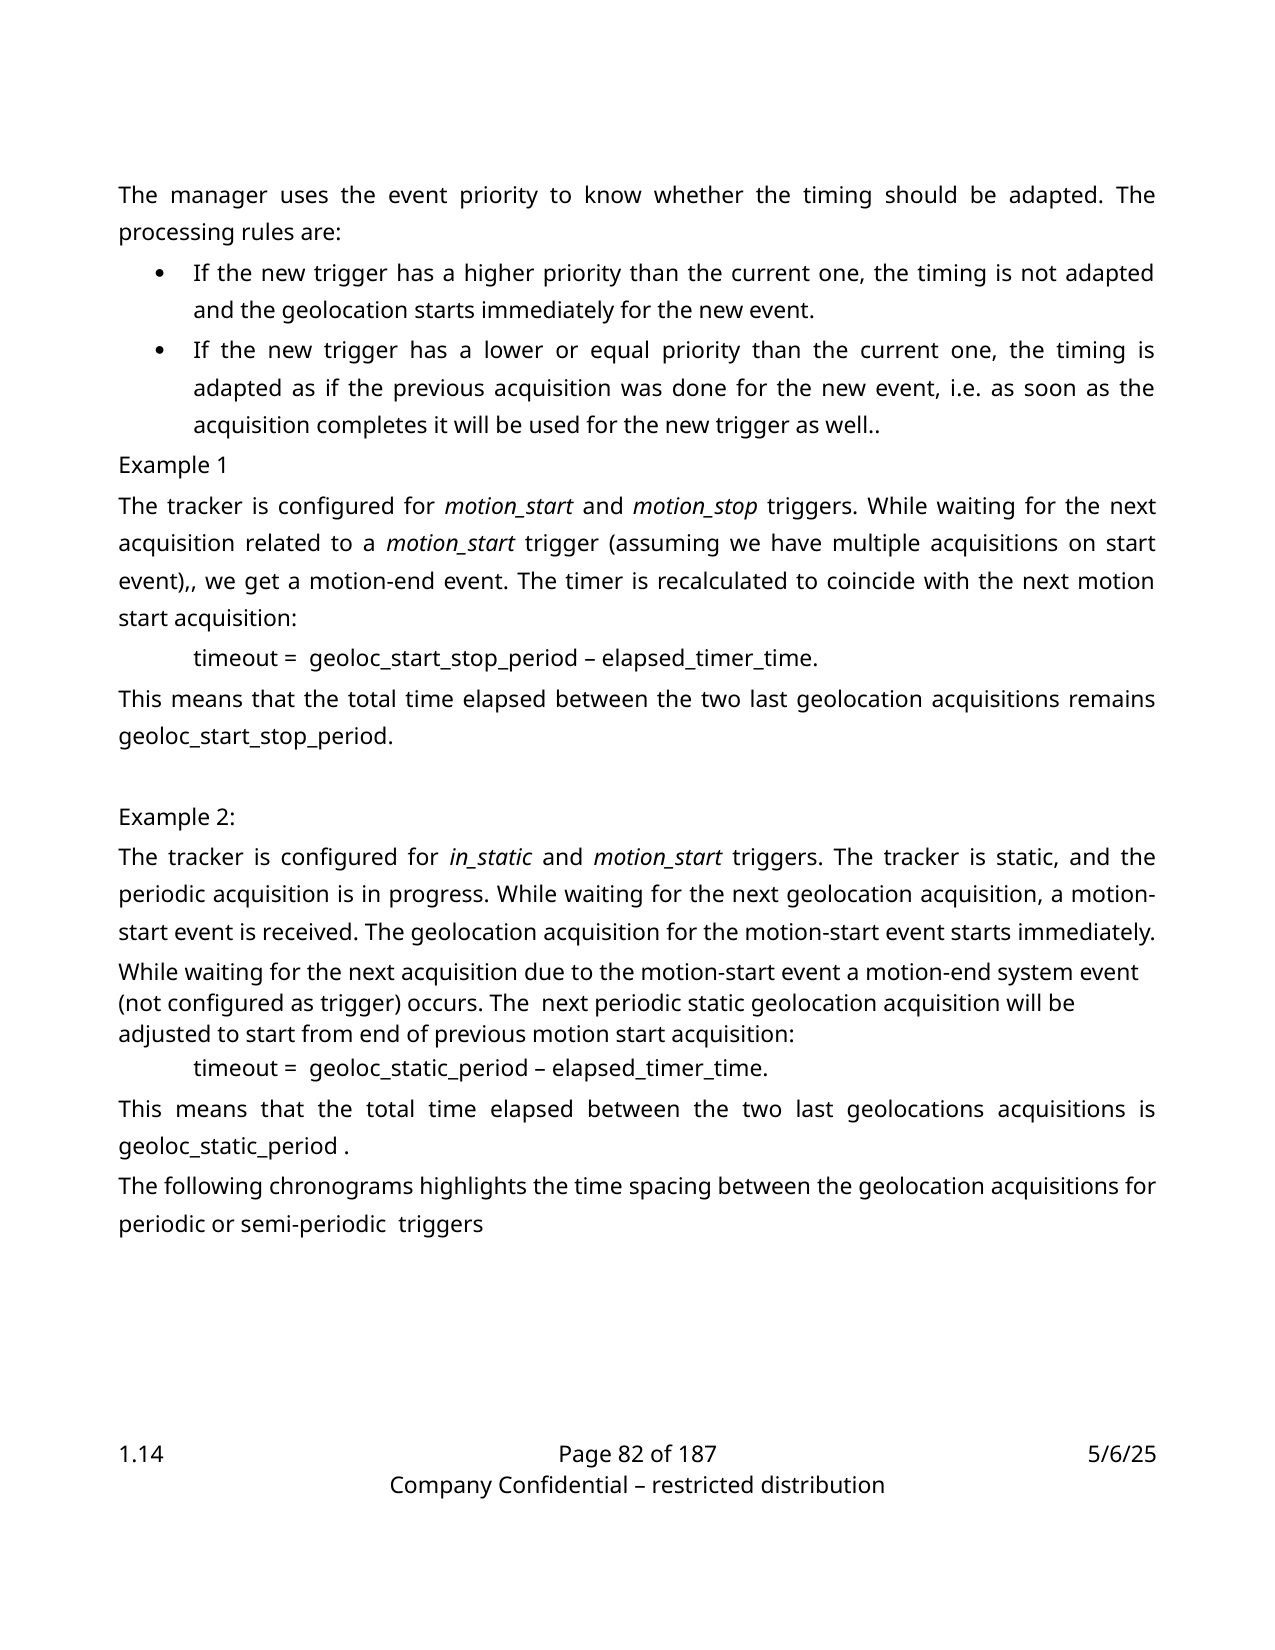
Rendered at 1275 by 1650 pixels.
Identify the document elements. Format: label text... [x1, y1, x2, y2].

text While waiting for the next acquisition due to the motion-start event a motion-end system event (not configured as trigger) occurs. The next periodic static geolocation acquisition will be adjusted to start from end of previous motion start acquisition: [118, 956, 1157, 1049]
text The manager uses the event priority to know whether the timing should be adapted. The processing rules are: [118, 179, 1157, 247]
text The tracker is configured for motion_start and motion_stop triggers. While waiting for the next acquisition related to a motion_start trigger (assuming we have multiple acquisitions on start event),, we get a motion-end event. The timer is recalculated to coincide with the next motion start acquisition: [118, 489, 1157, 633]
text timeout = geoloc_static_period – elapsed_timer_time. [118, 1052, 1157, 1083]
text The following chronograms highlights the time spacing between the geolocation acquisitions for periodic or semi-periodic triggers [118, 1170, 1157, 1239]
text This means that the total time elapsed between the two last geolocations acquisitions is geoloc_static_period . [118, 1092, 1157, 1161]
list If the new trigger has a lower or equal priority than the current one, the timing is adapted as if the previous acquisition was done for the new event, i.e. as soon as the acquisition completes it will be used for the new trigger as well.. [156, 334, 1157, 440]
text Example 2: [118, 800, 1157, 832]
text Example 1 [118, 449, 1157, 481]
text This means that the total time elapsed between the two last geolocation acquisitions remains geoloc_start_stop_period. [118, 682, 1157, 751]
text The tracker is configured for in_static and motion_start triggers. The tracker is static, and the periodic acquisition is in progress. While waiting for the next geolocation acquisition, a motion-start event is received. The geolocation acquisition for the motion-start event starts immediately. [118, 841, 1157, 947]
list If the new trigger has a higher priority than the current one, the timing is not adapted and the geolocation starts immediately for the new event. [156, 256, 1157, 325]
text timeout = geoloc_start_stop_period – elapsed_timer_time. [118, 642, 1157, 673]
